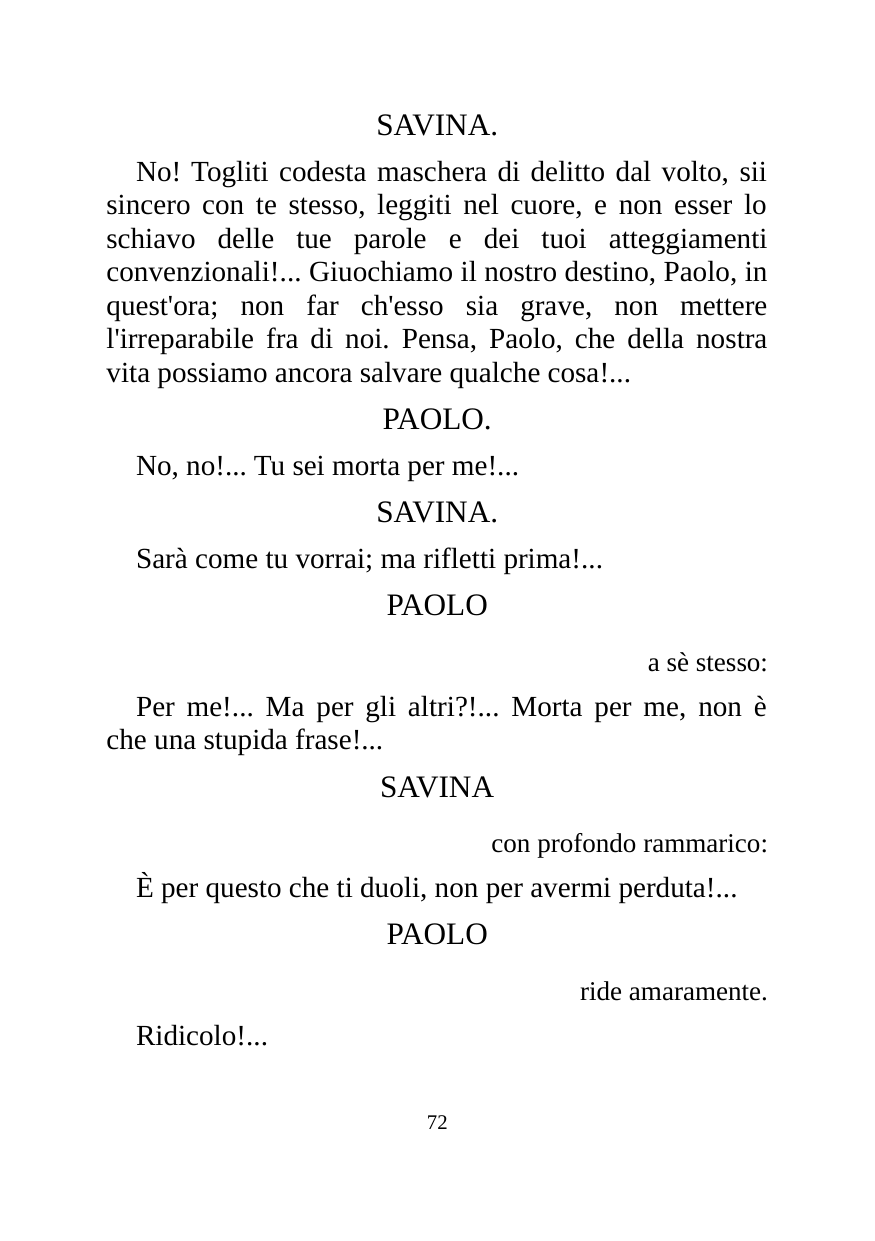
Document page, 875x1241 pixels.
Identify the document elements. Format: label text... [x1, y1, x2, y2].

text a sè stesso: [402, 646, 768, 677]
text PAOLO [106, 587, 768, 622]
text SAVINA. [106, 106, 768, 142]
text Sarà come tu vorrai; ma rifletti prima!... [106, 541, 768, 575]
text Ridicolo!... [106, 1018, 768, 1051]
text ride amaramente. [402, 975, 768, 1006]
text SAVINA [106, 768, 768, 804]
text SAVINA. [106, 493, 768, 529]
text No! Togliti codesta maschera di delitto dal volto, sii sincero con te stesso, leggiti nel cuore, e non esser lo schiavo delle tue parole e dei tuoi atteggiamenti convenzionali!... Giuochiamo il nostro destino, Paolo, in quest'ora; non far ch'esso sia grave, non mettere l'irreparabile fra di noi. Pensa, Paolo, che della nostra vita possiamo ancora salvare qualche cosa!... [106, 154, 768, 389]
text È per questo che ti duoli, non per avermi perduta!... [106, 870, 768, 904]
text PAOLO. [106, 401, 768, 436]
text No, no!... Tu sei morta per me!... [106, 448, 768, 482]
text Per me!... Ma per gli altri?!... Morta per me, non è che una stupida frase!... [106, 689, 768, 756]
text con profondo rammarico: [402, 827, 768, 858]
text PAOLO [106, 916, 768, 951]
